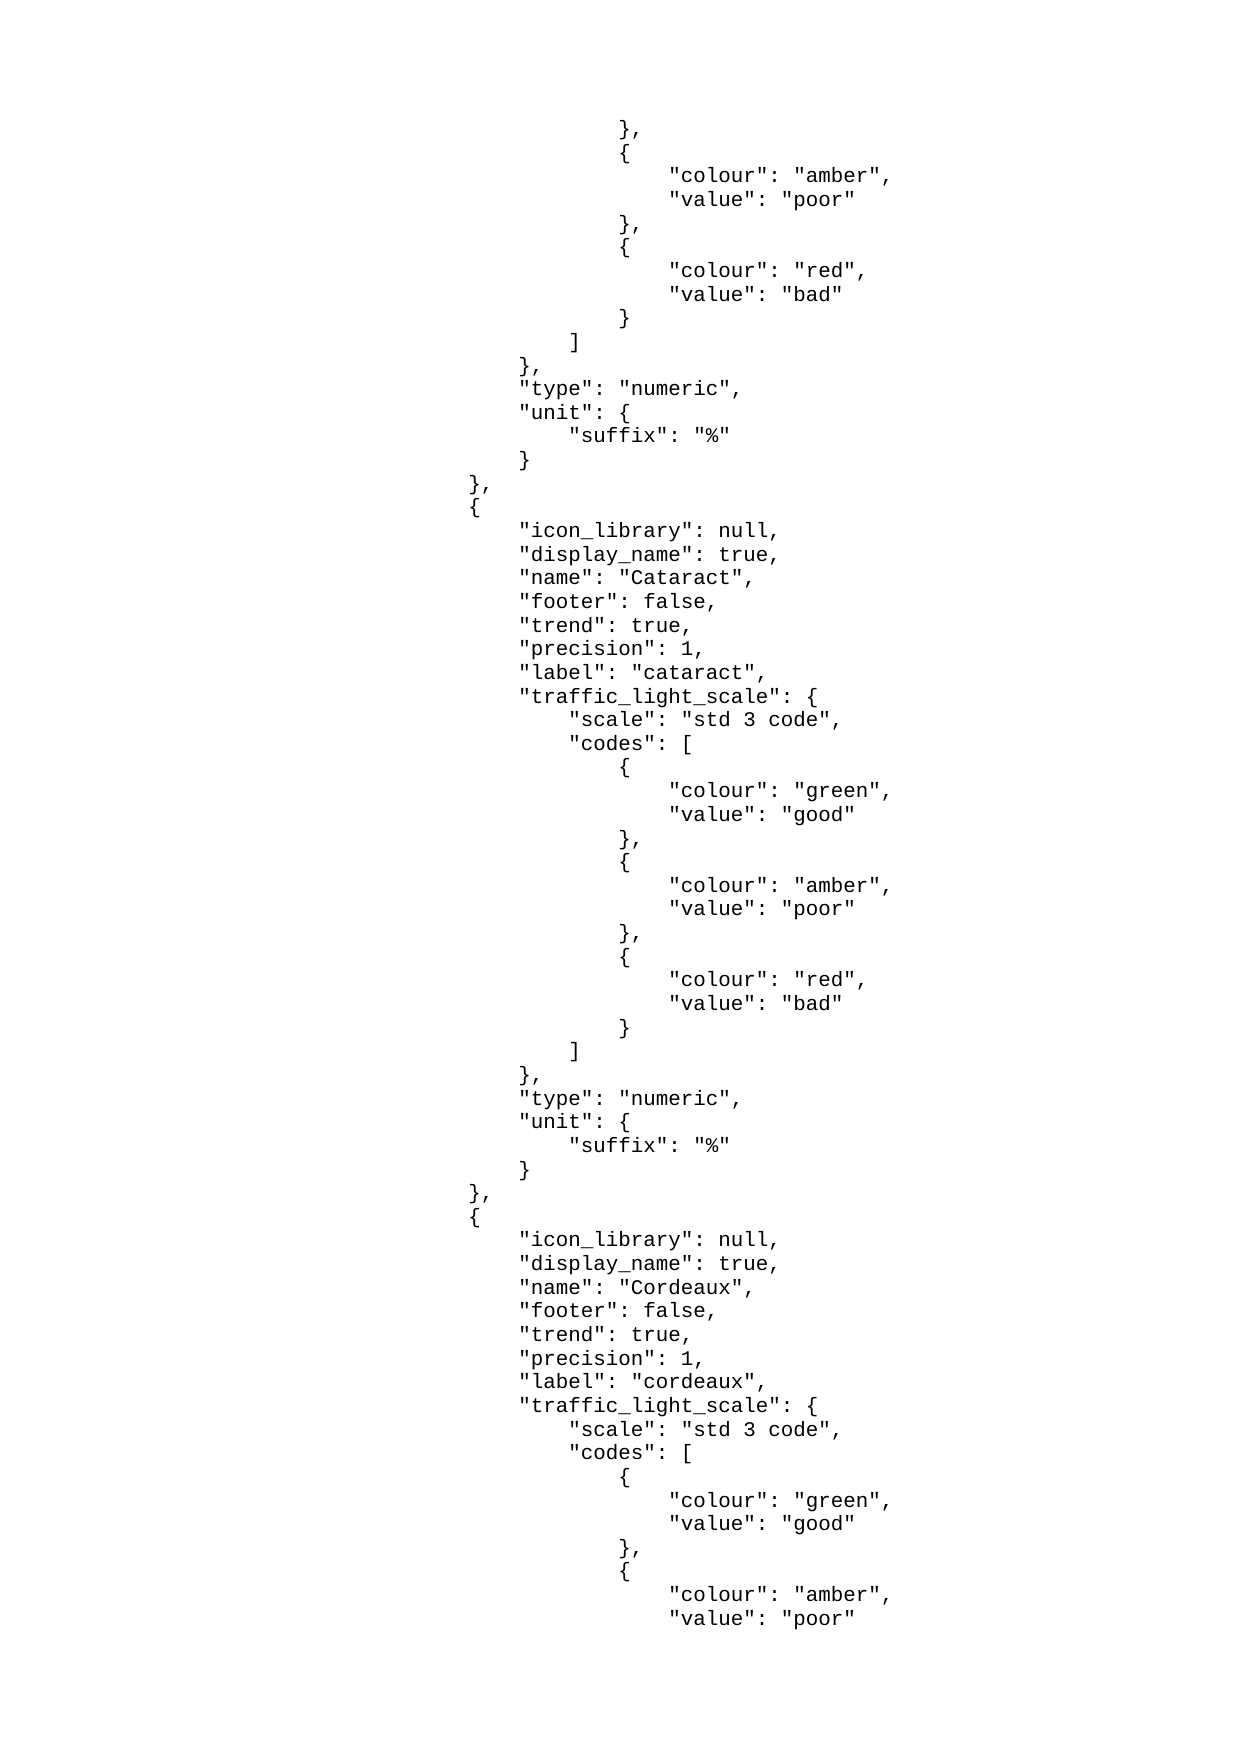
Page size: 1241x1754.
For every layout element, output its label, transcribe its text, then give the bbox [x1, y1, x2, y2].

text } [118, 1158, 1122, 1182]
text }, [118, 473, 1122, 496]
text "display_name": true, [118, 544, 1122, 567]
text }, [118, 1182, 1122, 1206]
text "label": "cataract", [118, 662, 1122, 686]
text "suffix": "%" [118, 1135, 1122, 1158]
text "name": "Cordeaux", [118, 1277, 1122, 1300]
text "type": "numeric", [118, 1088, 1122, 1111]
text "colour": "amber", [118, 875, 1122, 898]
text }, [118, 354, 1122, 378]
text }, [118, 922, 1122, 946]
text "unit": { [118, 1111, 1122, 1135]
text }, [118, 213, 1122, 236]
text "trend": true, [118, 1324, 1122, 1348]
text "type": "numeric", [118, 378, 1122, 402]
text { [118, 1561, 1122, 1584]
text "value": "bad" [118, 993, 1122, 1017]
text "footer": false, [118, 591, 1122, 615]
text "colour": "amber", [118, 1584, 1122, 1608]
text "traffic_light_scale": { [118, 1395, 1122, 1419]
text "traffic_light_scale": { [118, 686, 1122, 709]
text }, [118, 827, 1122, 851]
text "colour": "green", [118, 1489, 1122, 1513]
text { [118, 757, 1122, 780]
text "colour": "red", [118, 260, 1122, 284]
text { [118, 142, 1122, 165]
text "trend": true, [118, 615, 1122, 638]
text "unit": { [118, 402, 1122, 426]
text "precision": 1, [118, 638, 1122, 662]
text "icon_library": null, [118, 1229, 1122, 1253]
text }, [118, 1537, 1122, 1561]
text { [118, 1466, 1122, 1489]
text }, [118, 118, 1122, 142]
text "value": "poor" [118, 898, 1122, 922]
text "colour": "green", [118, 780, 1122, 804]
text } [118, 449, 1122, 473]
text } [118, 307, 1122, 331]
text "scale": "std 3 code", [118, 709, 1122, 733]
text "value": "poor" [118, 189, 1122, 213]
text "codes": [ [118, 1442, 1122, 1466]
text "footer": false, [118, 1300, 1122, 1324]
text { [118, 496, 1122, 520]
text }, [118, 1064, 1122, 1088]
text "icon_library": null, [118, 520, 1122, 544]
text "display_name": true, [118, 1253, 1122, 1277]
text "value": "good" [118, 804, 1122, 827]
text "name": "Cataract", [118, 567, 1122, 591]
text "value": "bad" [118, 284, 1122, 307]
text "label": "cordeaux", [118, 1371, 1122, 1395]
text } [118, 1017, 1122, 1040]
text ] [118, 1040, 1122, 1064]
text "precision": 1, [118, 1348, 1122, 1371]
text { [118, 1206, 1122, 1229]
text "scale": "std 3 code", [118, 1419, 1122, 1442]
text { [118, 851, 1122, 875]
text { [118, 236, 1122, 260]
text ] [118, 331, 1122, 354]
text "colour": "red", [118, 969, 1122, 993]
text "colour": "amber", [118, 165, 1122, 189]
text { [118, 946, 1122, 969]
text "codes": [ [118, 733, 1122, 757]
text "value": "poor" [118, 1608, 1122, 1631]
text "value": "good" [118, 1513, 1122, 1537]
text "suffix": "%" [118, 426, 1122, 449]
